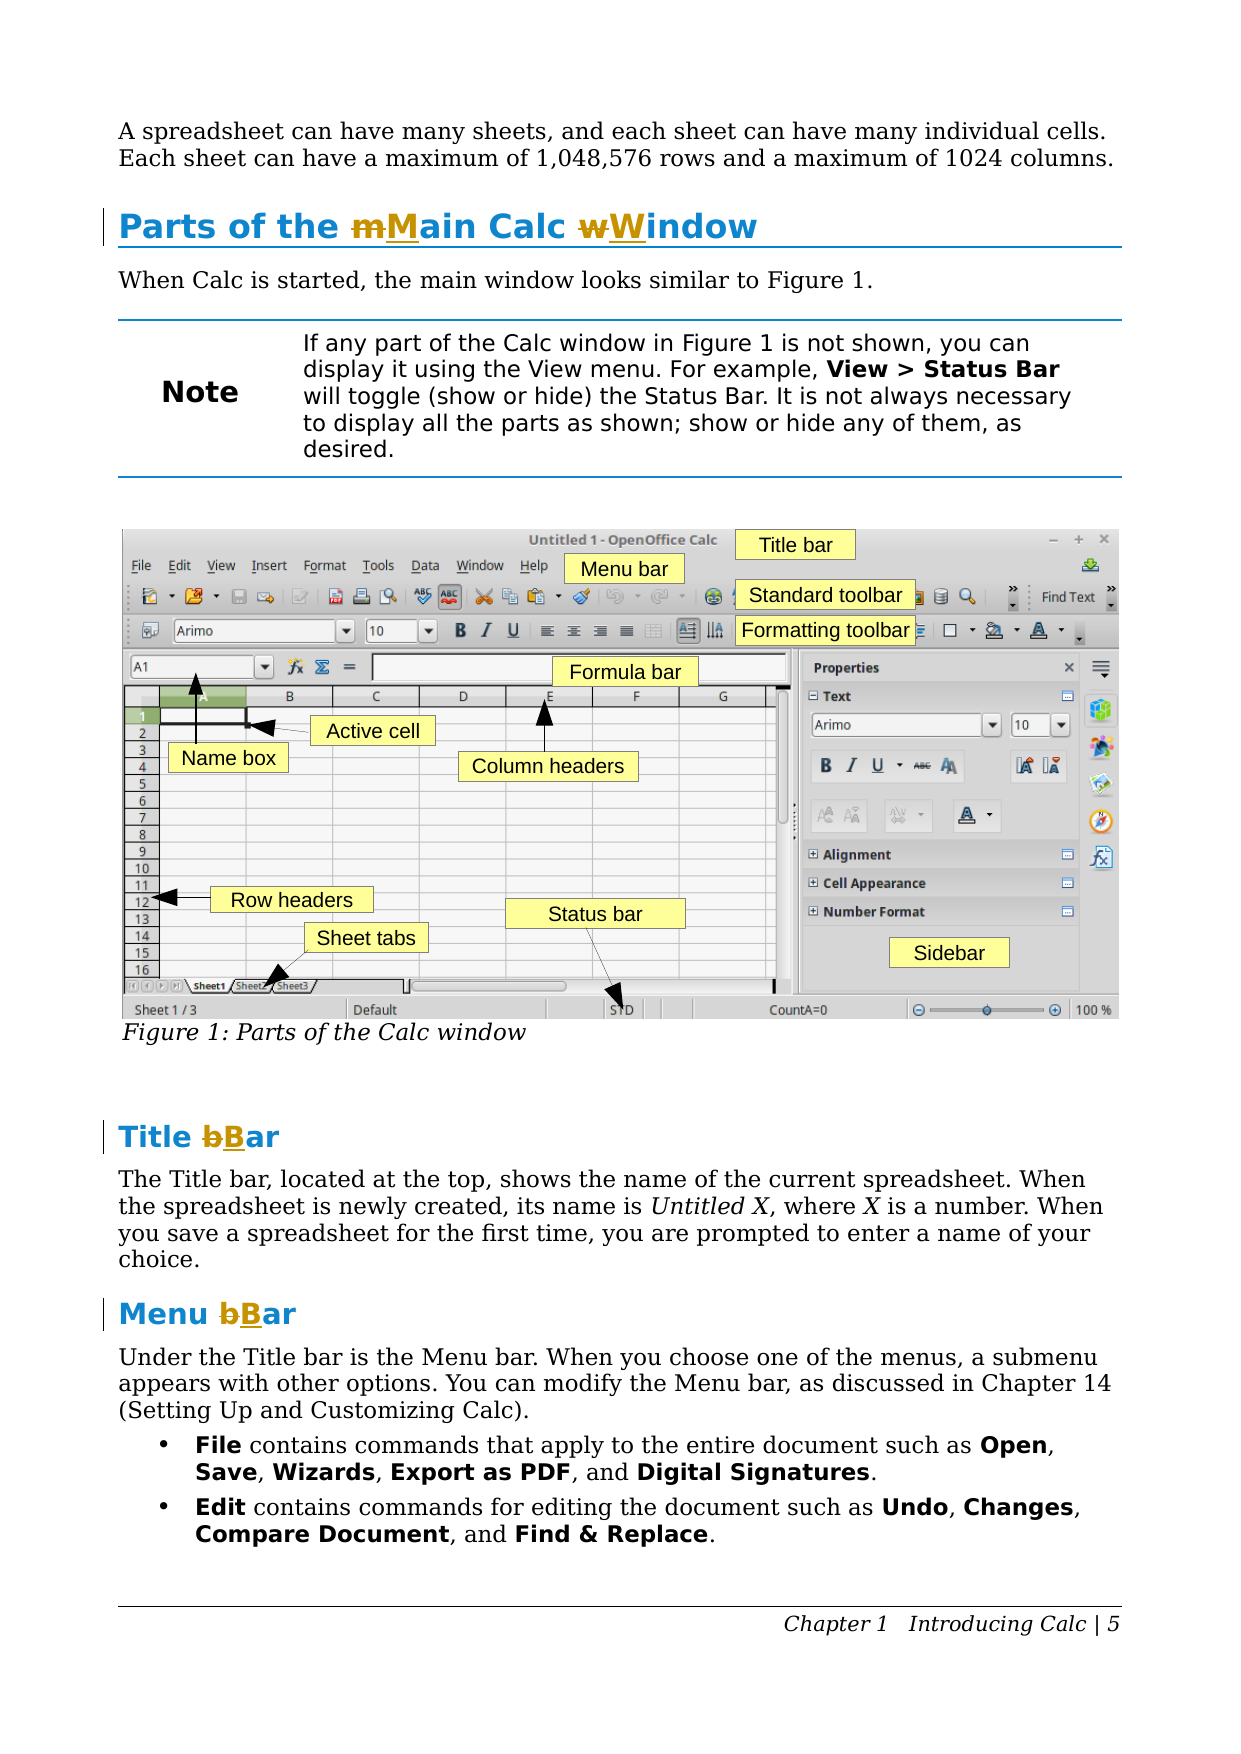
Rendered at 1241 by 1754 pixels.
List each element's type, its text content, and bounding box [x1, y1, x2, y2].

text A spreadsheet can have many sheets, and each sheet can have many individual cells. Each sheet can have a maximum of 1,048,576 rows and a maximum of 1024 columns. [118, 118, 1122, 171]
table_header If any part of the Calc window in Figure 1 is not shown, you can display it using the View menu. For example, View > Status Bar will toggle (show or hide) the Status Bar. It is not always necessary to display all the parts as shown; show or hide any of them, as desired. [281, 321, 1122, 476]
text The Title bar, located at the top, shows the name of the current spreadsheet. When the spreadsheet is newly created, its name is Untitled X, where X is a number. When you save a spreadsheet for the first time, you are prompted to enter a name of your choice. [118, 1167, 1122, 1273]
text Figure 1: Parts of the Calc window [122, 1019, 1118, 1046]
list File contains commands that apply to the entire document such as Open, Save, Wizards, Export as PDF, and Digital Signatures. [156, 1430, 1122, 1486]
subtitle Menu Bar [118, 1297, 1122, 1331]
list Edit contains commands for editing the document such as Undo, Changes, Compare Document, and Find & Replace. [156, 1492, 1122, 1548]
subtitle Parts of the Main Calc Window [118, 208, 1122, 246]
picture [122, 529, 1119, 1019]
subtitle Title Bar [118, 1120, 1122, 1154]
text When Calc is started, the main window looks similar to Figure 1. [118, 267, 1122, 294]
table_header Note [118, 321, 281, 476]
list Under the Title bar is the Menu bar. When you choose one of the menus, a submenu appears with other options. You can modify the Menu bar, as discussed in Chapter 14 (Setting Up and Customizing Calc). [118, 1344, 1122, 1424]
